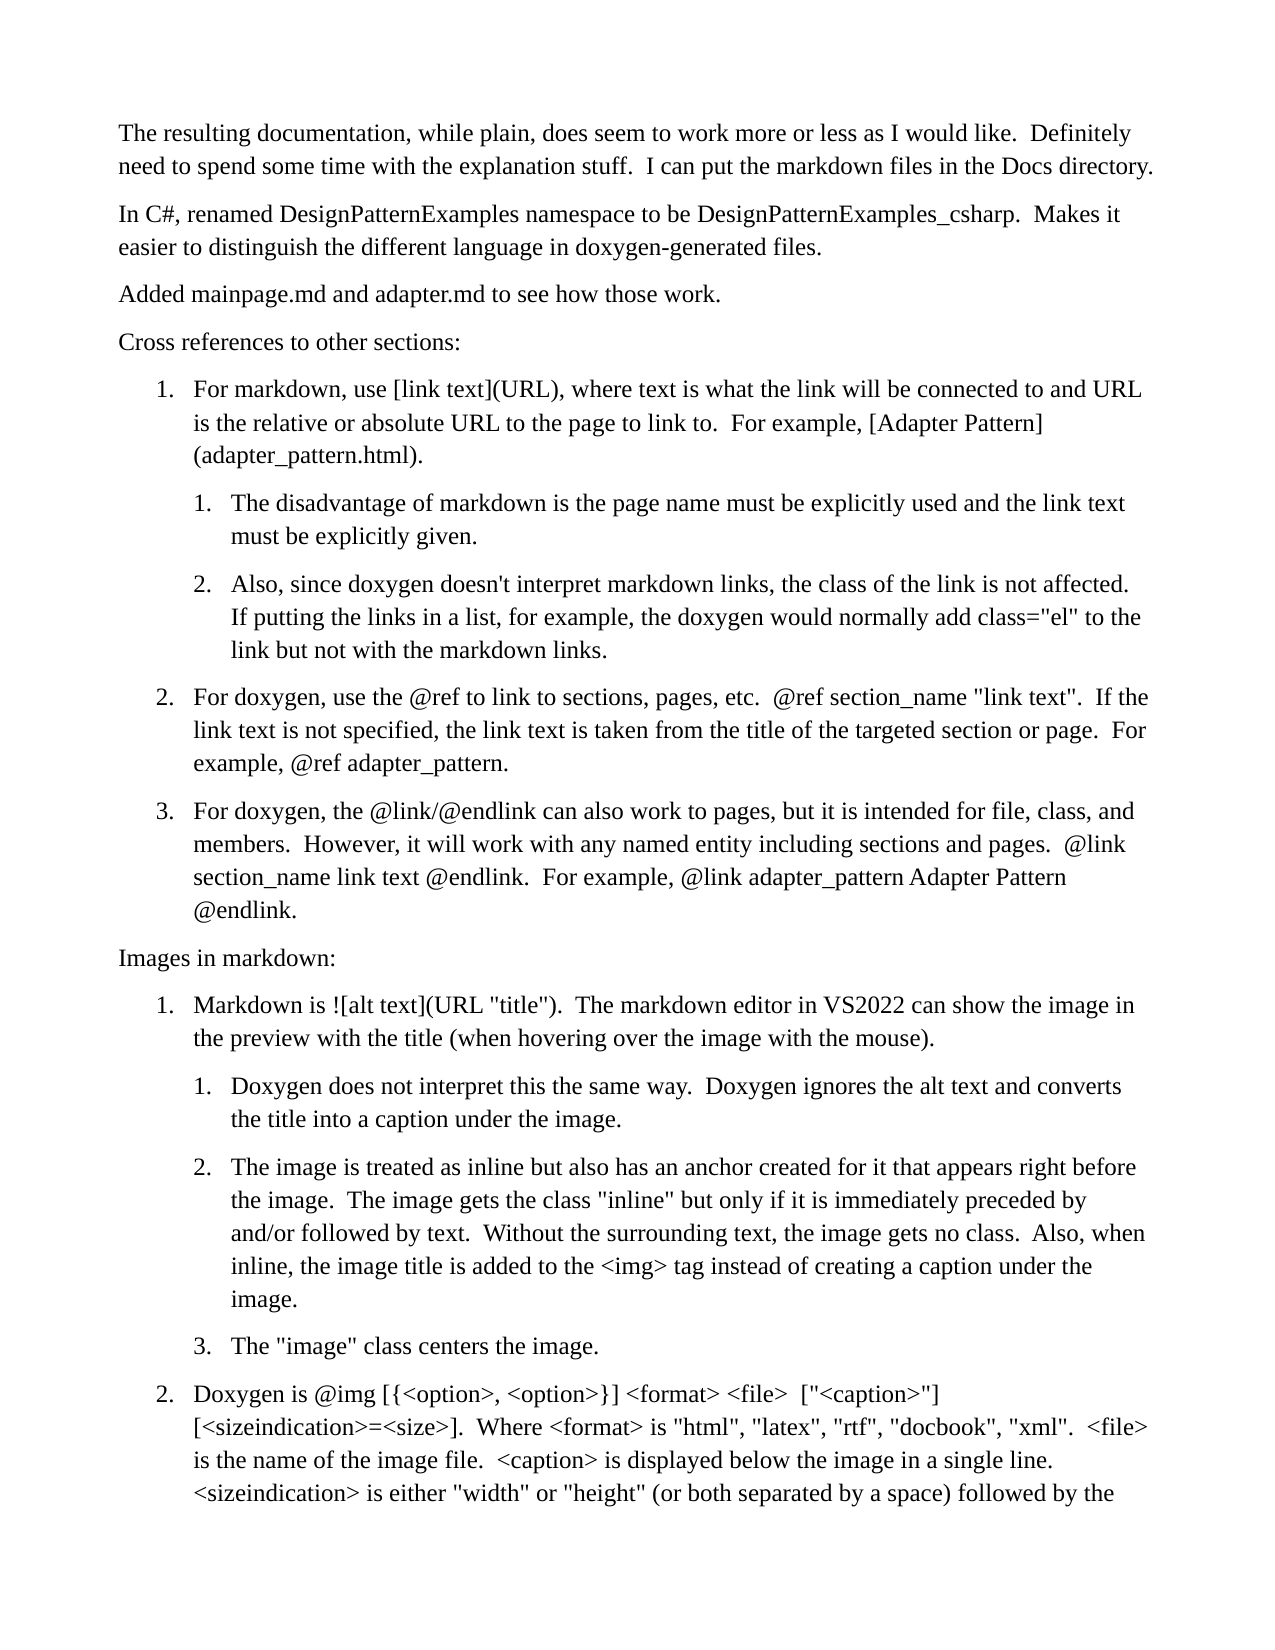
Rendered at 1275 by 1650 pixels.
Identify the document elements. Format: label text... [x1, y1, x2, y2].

list Doxygen does not interpret this the same way. Doxygen ignores the alt text and converts the title into a caption under the image. [193, 1071, 1157, 1133]
list For markdown, use [link text](URL), where text is what the link will be connected to and URL is the relative or absolute URL to the page to link to. For example, [Adapter Pattern](adapter_pattern.html). [156, 374, 1157, 469]
list The image is treated as inline but also has an anchor created for it that appears right before the image. The image gets the class "inline" but only if it is immediately preceded by and/or followed by text. Without the surrounding text, the image gets no class. Also, when inline, the image title is added to the <img> tag instead of creating a caption under the image. [193, 1152, 1157, 1312]
list The disadvantage of markdown is the page name must be explicitly used and the link text must be explicitly given. [193, 488, 1157, 550]
list Also, since doxygen doesn't interpret markdown links, the class of the link is not affected. If putting the links in a list, for example, the doxygen would normally add class="el" to the link but not with the markdown links. [193, 569, 1157, 664]
list Markdown is ![alt text](URL "title"). The markdown editor in VS2022 can show the image in the preview with the title (when hovering over the image with the mouse). [156, 990, 1157, 1052]
list The "image" class centers the image. [193, 1331, 1157, 1360]
text Cross references to other sections: [118, 327, 1157, 356]
text Added mainpage.md and adapter.md to see how those work. [118, 279, 1157, 308]
list For doxygen, use the @ref to link to sections, pages, etc. @ref section_name "link text". If the link text is not specified, the link text is taken from the title of the targeted section or page. For example, @ref adapter_pattern. [156, 682, 1157, 777]
text In C#, renamed DesignPatternExamples namespace to be DesignPatternExamples_csharp. Makes it easier to distinguish the different language in doxygen-generated files. [118, 199, 1157, 261]
text Images in markdown: [118, 943, 1157, 972]
list For doxygen, the @link/@endlink can also work to pages, but it is intended for file, class, and members. However, it will work with any named entity including sections and pages. @link section_name link text @endlink. For example, @link adapter_pattern Adapter Pattern @endlink. [156, 796, 1157, 924]
list Doxygen is @img [{<option>, <option>}] <format> <file> ["<caption>"] [<sizeindication>=<size>]. Where <format> is "html", "latex", "rtf", "docbook", "xml". <file> is the name of the image file. <caption> is displayed below the image in a single line. <sizeindication> is either "width" or "height" (or both separated by a space) followed by the [156, 1379, 1157, 1507]
text The resulting documentation, while plain, does seem to work more or less as I would like. Definitely need to spend some time with the explanation stuff. I can put the markdown files in the Docs directory. [118, 118, 1157, 180]
